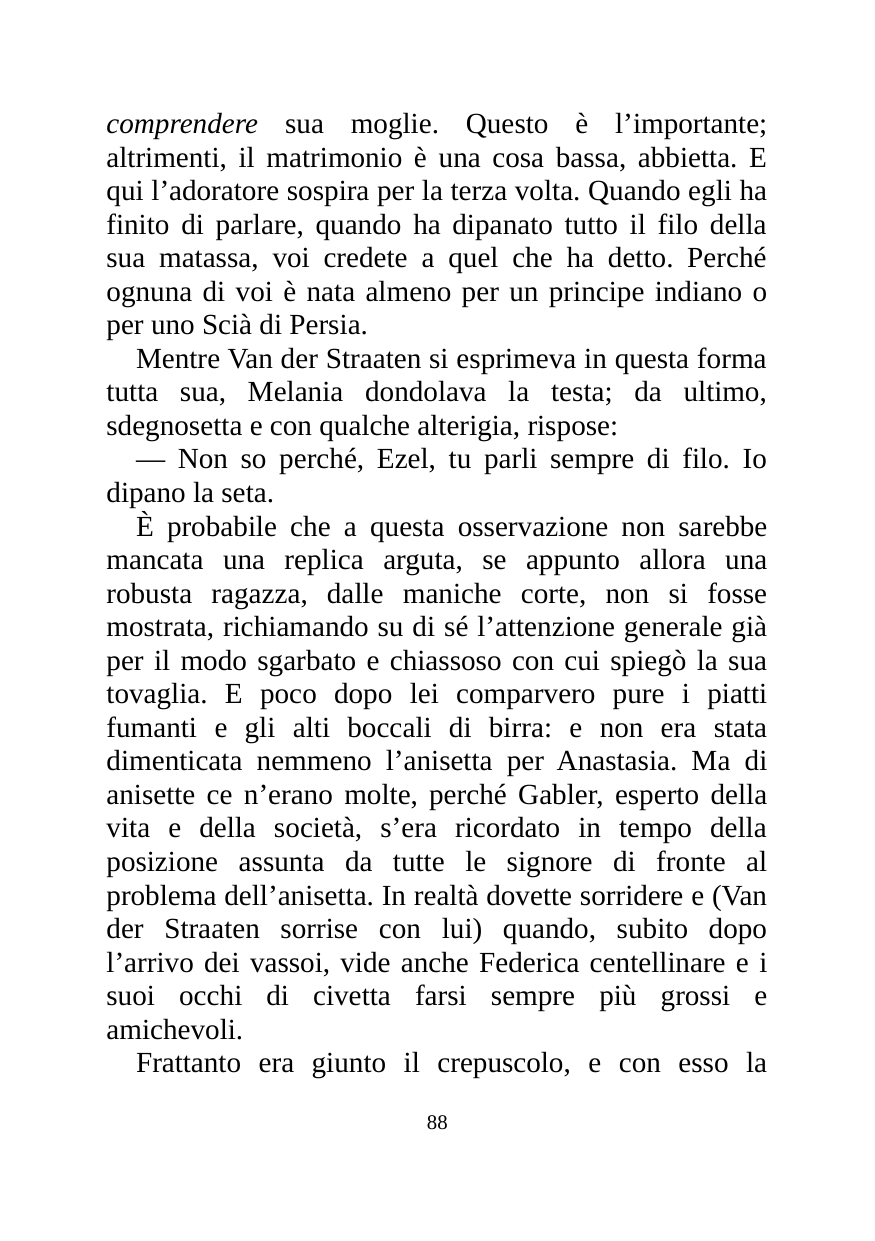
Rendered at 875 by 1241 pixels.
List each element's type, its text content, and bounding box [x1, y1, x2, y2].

text comprendere sua moglie. Questo è l’importante; altrimenti, il matrimonio è una cosa bassa, abbietta. E qui l’adoratore sospira per la terza volta. Quando egli ha finito di parlare, quando ha dipanato tutto il filo della sua matassa, voi credete a quel che ha detto. Perché ognuna di voi è nata almeno per un principe indiano o per uno Scià di Persia. [106, 106, 768, 341]
text Mentre Van der Straaten si esprimeva in questa forma tutta sua, Melania dondolava la testa; da ultimo, sdegnosetta e con qualche alterigia, rispose: [106, 341, 768, 442]
text — Non so perché, Ezel, tu parli sempre di filo. Io dipano la seta. [106, 442, 768, 509]
text Frattanto era giunto il crepuscolo, e con esso la [106, 1045, 768, 1079]
text È probabile che a questa osservazione non sarebbe mancata una replica arguta, se appunto allora una robusta ragazza, dalle maniche corte, non si fosse mostrata, richiamando su di sé l’attenzione generale già per il modo sgarbato e chiassoso con cui spiegò la sua tovaglia. E poco dopo lei comparvero pure i piatti fumanti e gli alti boccali di birra: e non era stata dimenticata nemmeno l’anisetta per Anastasia. Ma di anisette ce n’erano molte, perché Gabler, esperto della vita e della società, s’era ricordato in tempo della posizione assunta da tutte le signore di fronte al problema dell’anisetta. In realtà dovette sorridere e (Van der Straaten sorrise con lui) quando, subito dopo l’arrivo dei vassoi, vide anche Federica centellinare e i suoi occhi di civetta farsi sempre più grossi e amichevoli. [106, 509, 768, 1045]
